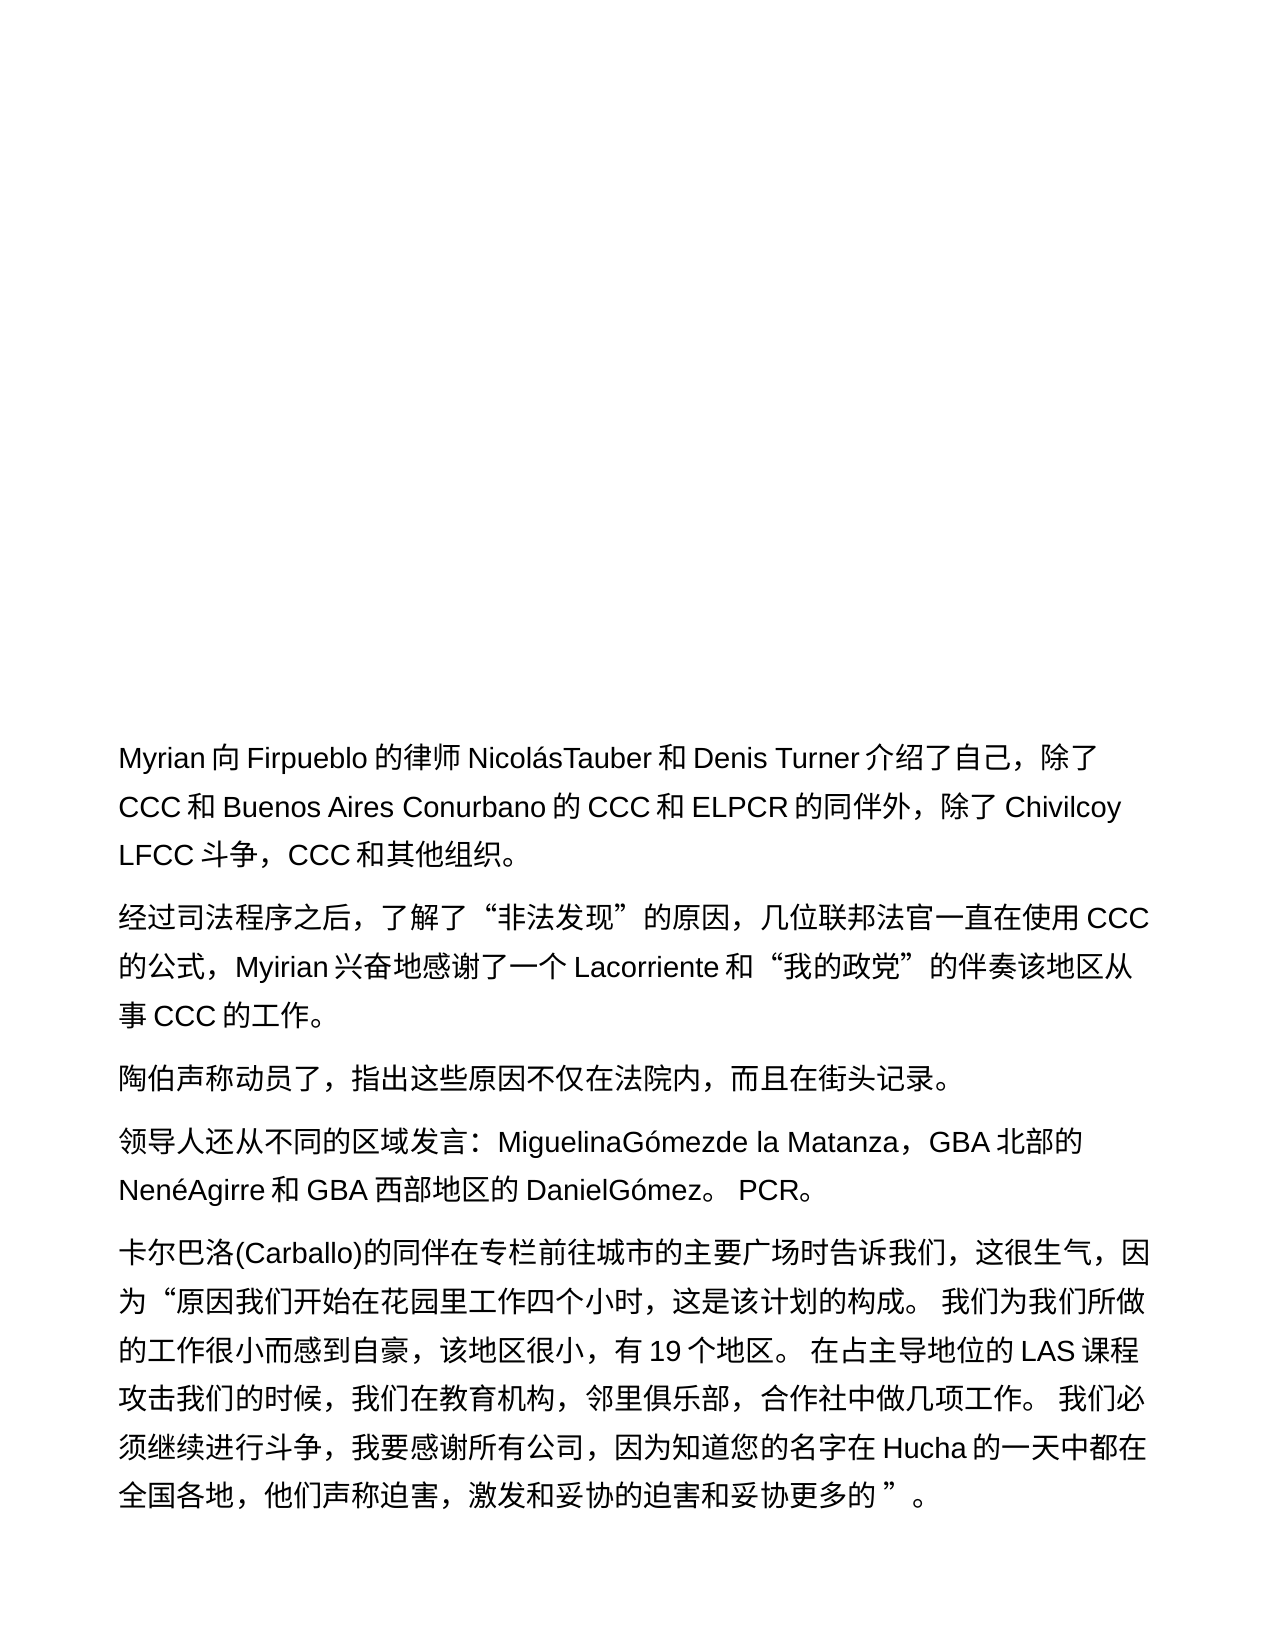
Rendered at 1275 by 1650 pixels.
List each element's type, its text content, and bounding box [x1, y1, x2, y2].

text 陶伯声称动员了，指出这些原因不仅在法院内，而且在街头记录。 [118, 1055, 1157, 1097]
text 领导人还从不同的区域发言：MiguelinaGómezde la Matanza，GBA北部的NenéAgirre和GBA西部地区的DanielGómez。 PCR。 [118, 1118, 1157, 1209]
text 经过司法程序之后，了解了“非法发现”的原因，几位联邦法官一直在使用CCC的公式，Myirian兴奋地感谢了一个Lacorriente和“我的政党”的伴奏该地区从事CCC的工作。 [118, 895, 1157, 1034]
text Myrian向Firpueblo的律师NicolásTauber和Denis Turner介绍了自己，除了CCC和Buenos Aires Conurbano的CCC和ELPCR的同伴外，除了Chivilcoy LFCC斗争，CCC和其他组织。 [118, 118, 1157, 874]
text 卡尔巴洛(Carballo)的同伴在专栏前往城市的主要广场时告诉我们，这很生气，因为“原因我们开始在花园里工作四个小时，这是该计划的构成。 我们为我们所做的工作很小而感到自豪，该地区很小，有19个地区。 在占主导地位的LAS课程攻击我们的时候，我们在教育机构，邻里俱乐部，合作社中做几项工作。 我们必须继续进行斗争，我要感谢所有公司，因为知道您的名字在Hucha的一天中都在全国各地，他们声称迫害，激发和妥协的迫害和妥协更多的 ”。 [118, 1230, 1157, 1515]
